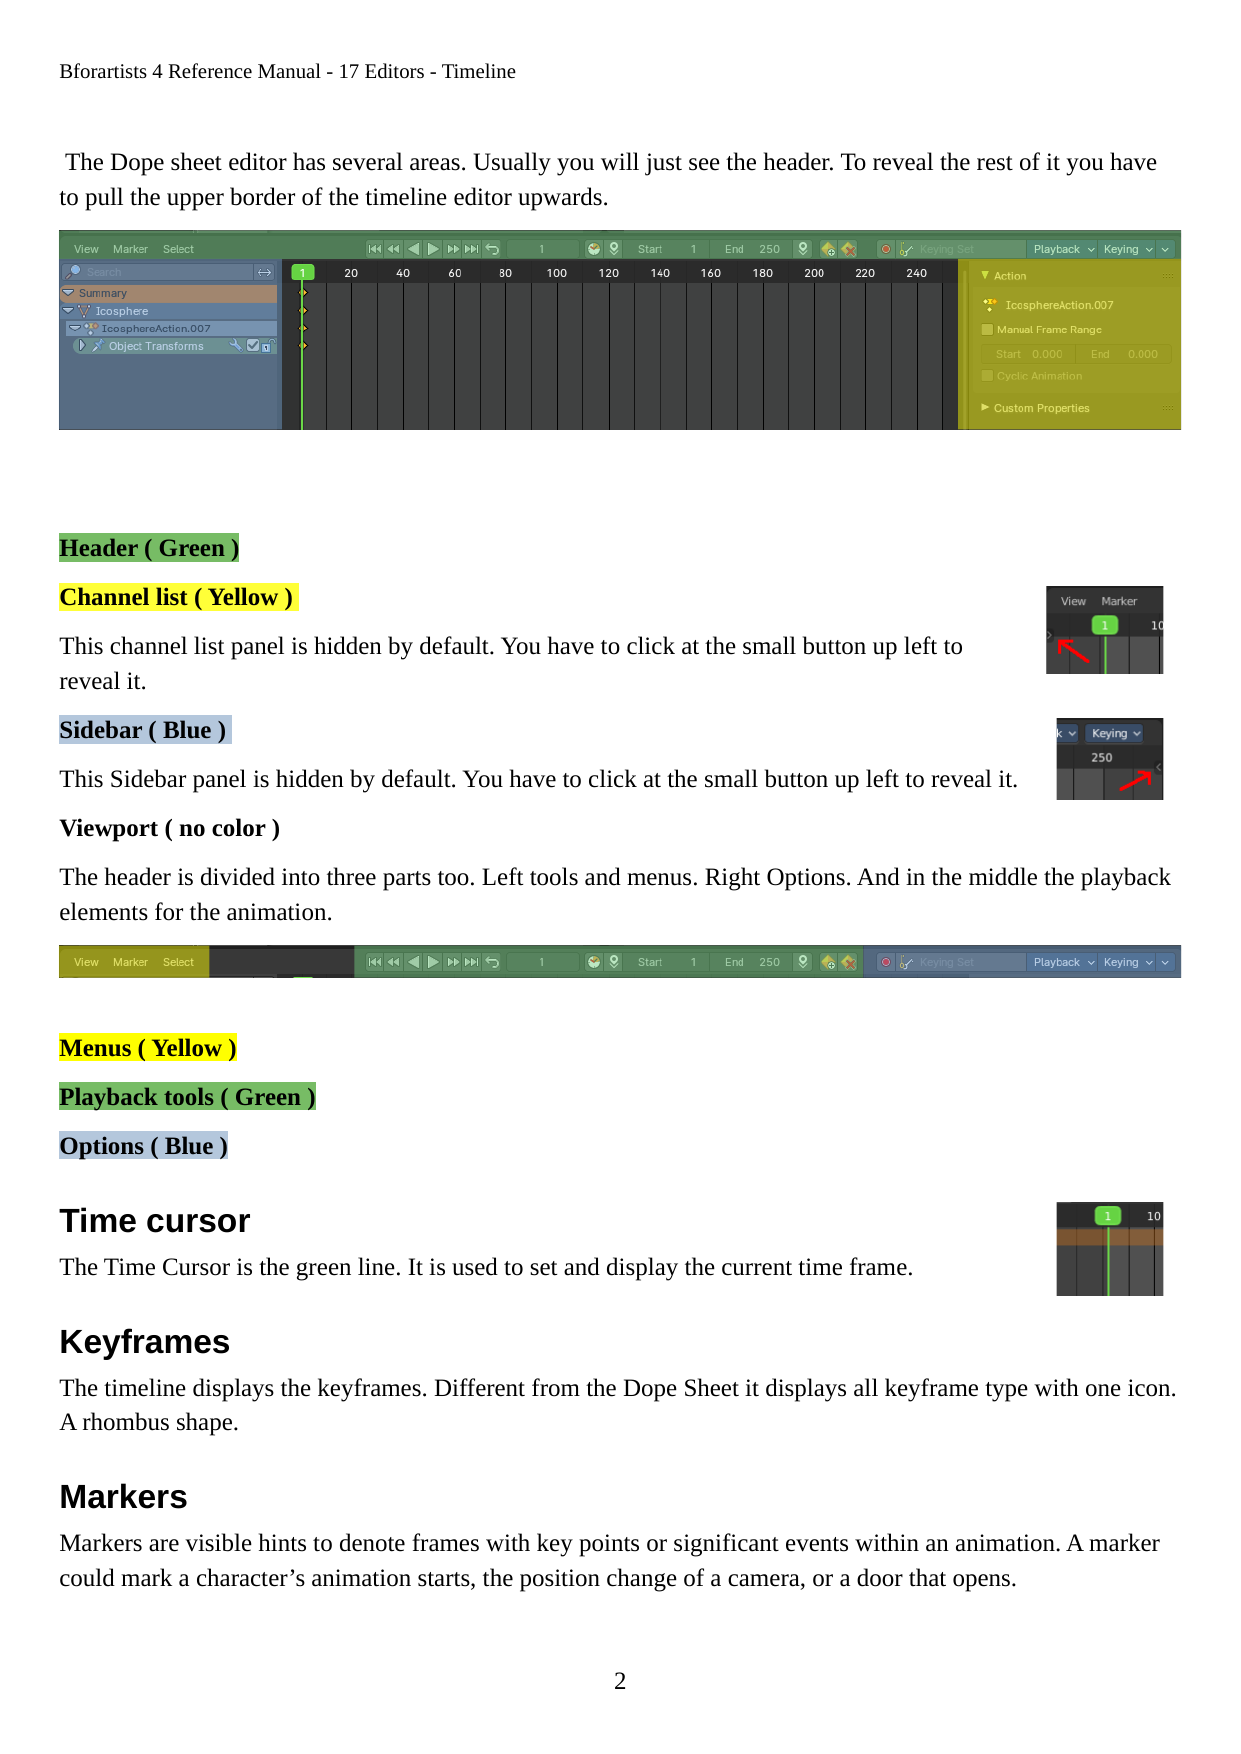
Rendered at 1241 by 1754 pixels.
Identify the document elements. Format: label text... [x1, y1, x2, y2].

text Playback tools ( Green ) [59, 1082, 1181, 1110]
text The timeline displays the keyframes. Different from the Dope Sheet it displays all keyframe type with one icon. A rhombus shape. [59, 1373, 1181, 1436]
picture [1056, 718, 1164, 800]
text Header ( Green ) [59, 533, 1181, 562]
text The Time Cursor is the green line. It is used to set and display the current time frame. [59, 1252, 1056, 1281]
text Options ( Blue ) [59, 1131, 1181, 1159]
text The Dope sheet editor has several areas. Usually you will just see the header. To reveal the rest of it you have to pull the upper border of the timeline editor upwards. [59, 147, 1181, 210]
text Menus ( Yellow ) [59, 1033, 1181, 1061]
subtitle Keyframes [59, 1322, 1181, 1360]
picture [1056, 1202, 1164, 1296]
text Sidebar ( Blue ) [59, 715, 1181, 744]
picture [1046, 586, 1164, 674]
picture [282, 259, 958, 430]
text Channel list ( Yellow ) [59, 582, 1181, 611]
text This Sidebar panel is hidden by default. You have to click at the small button up left to reveal it. [59, 764, 1056, 793]
text Markers are visible hints to denote frames with key points or significant events within an animation. A marker could mark a character’s animation starts, the position change of a camera, or a door that opens. [59, 1528, 1181, 1592]
text This channel list panel is hidden by default. You have to click at the small button up left to reveal it. [59, 631, 1181, 695]
subtitle Time cursor [59, 1201, 1181, 1239]
subtitle Markers [59, 1477, 1181, 1516]
picture [210, 945, 354, 978]
text The header is divided into three parts too. Left tools and menus. Right Options. And in the middle the playback elements for the animation. [59, 862, 1181, 925]
text Viewport ( no color ) [59, 813, 1181, 842]
